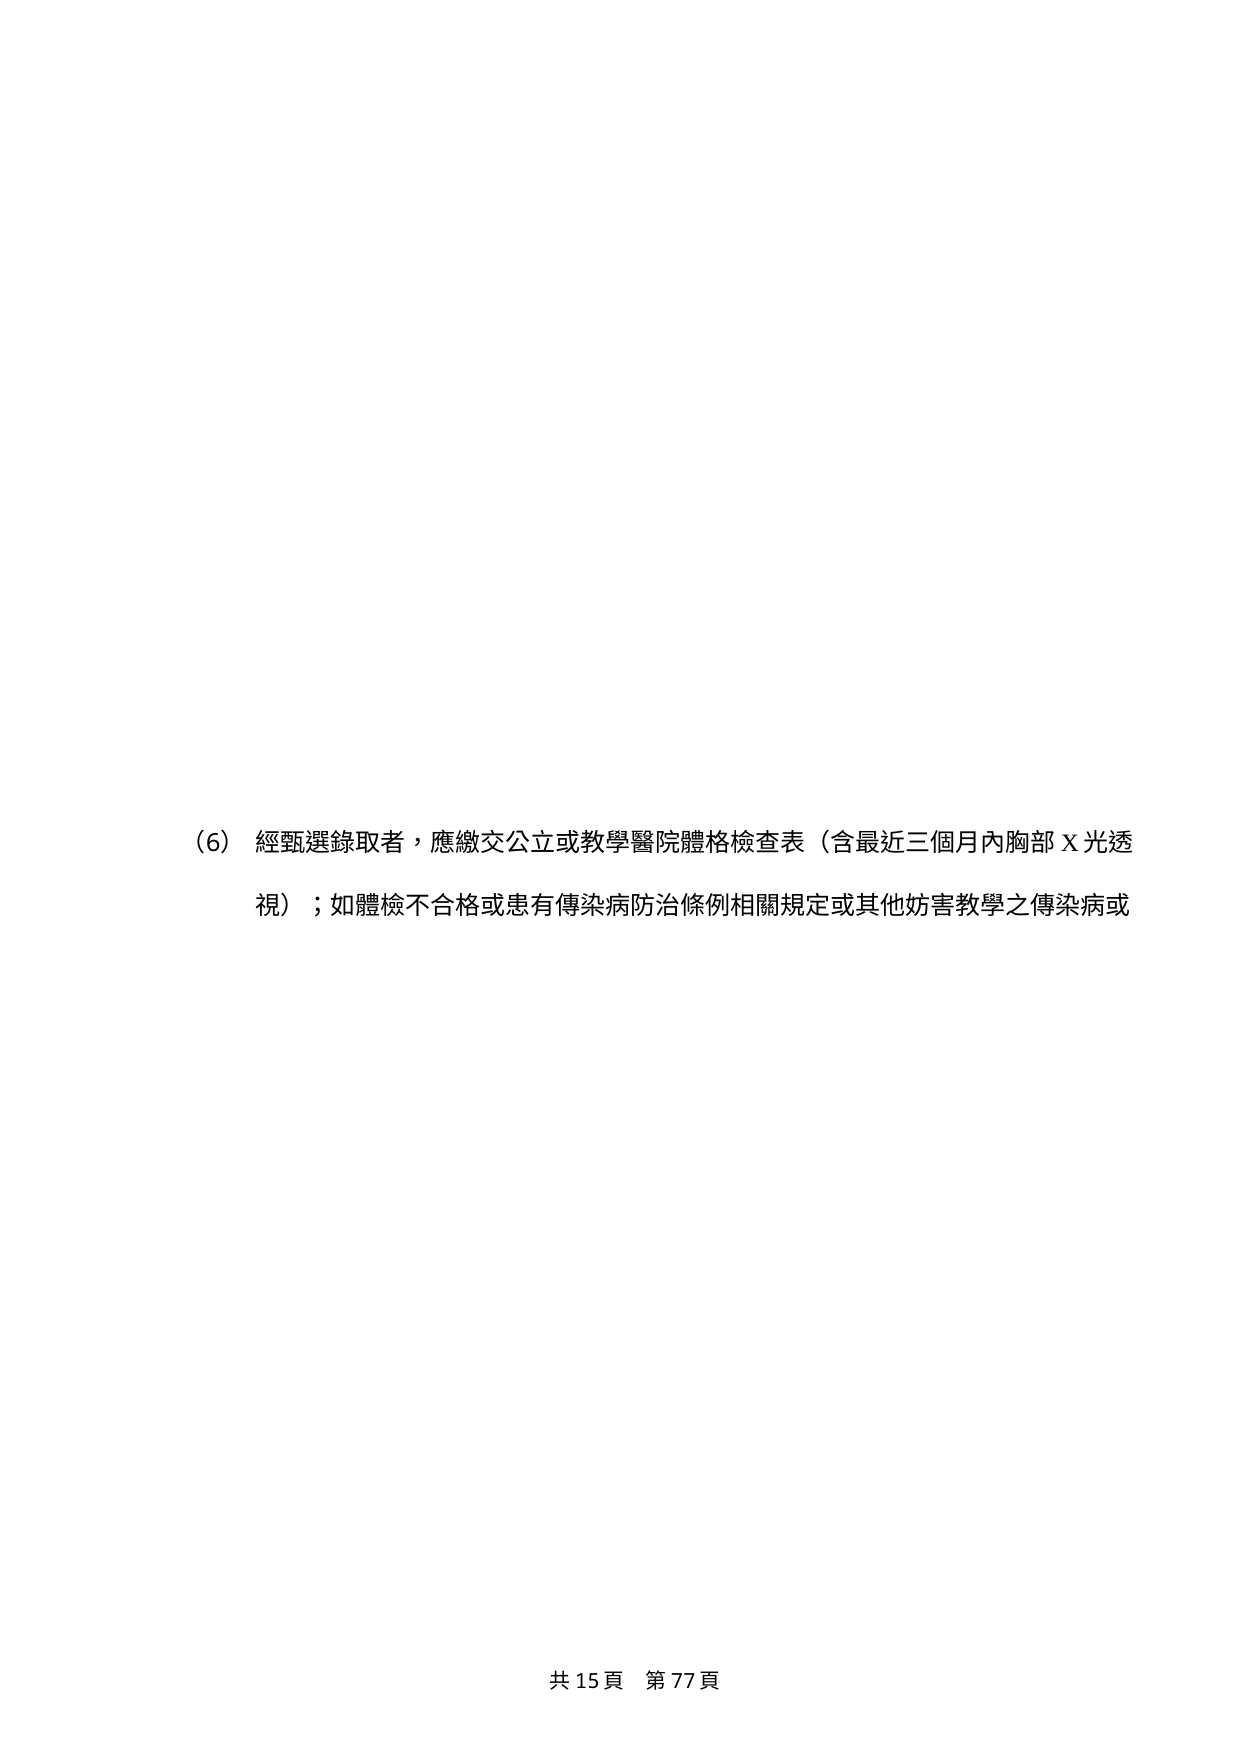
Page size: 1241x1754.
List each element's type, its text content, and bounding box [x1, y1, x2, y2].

list 經甄選錄取者，應繳交公立或教學醫院體格檢查表（含最近三個月內胸部X光透視）；如體檢不合格或患有傳染病防治條例相關規定或其他妨害教學之傳染病或 [181, 799, 1152, 924]
